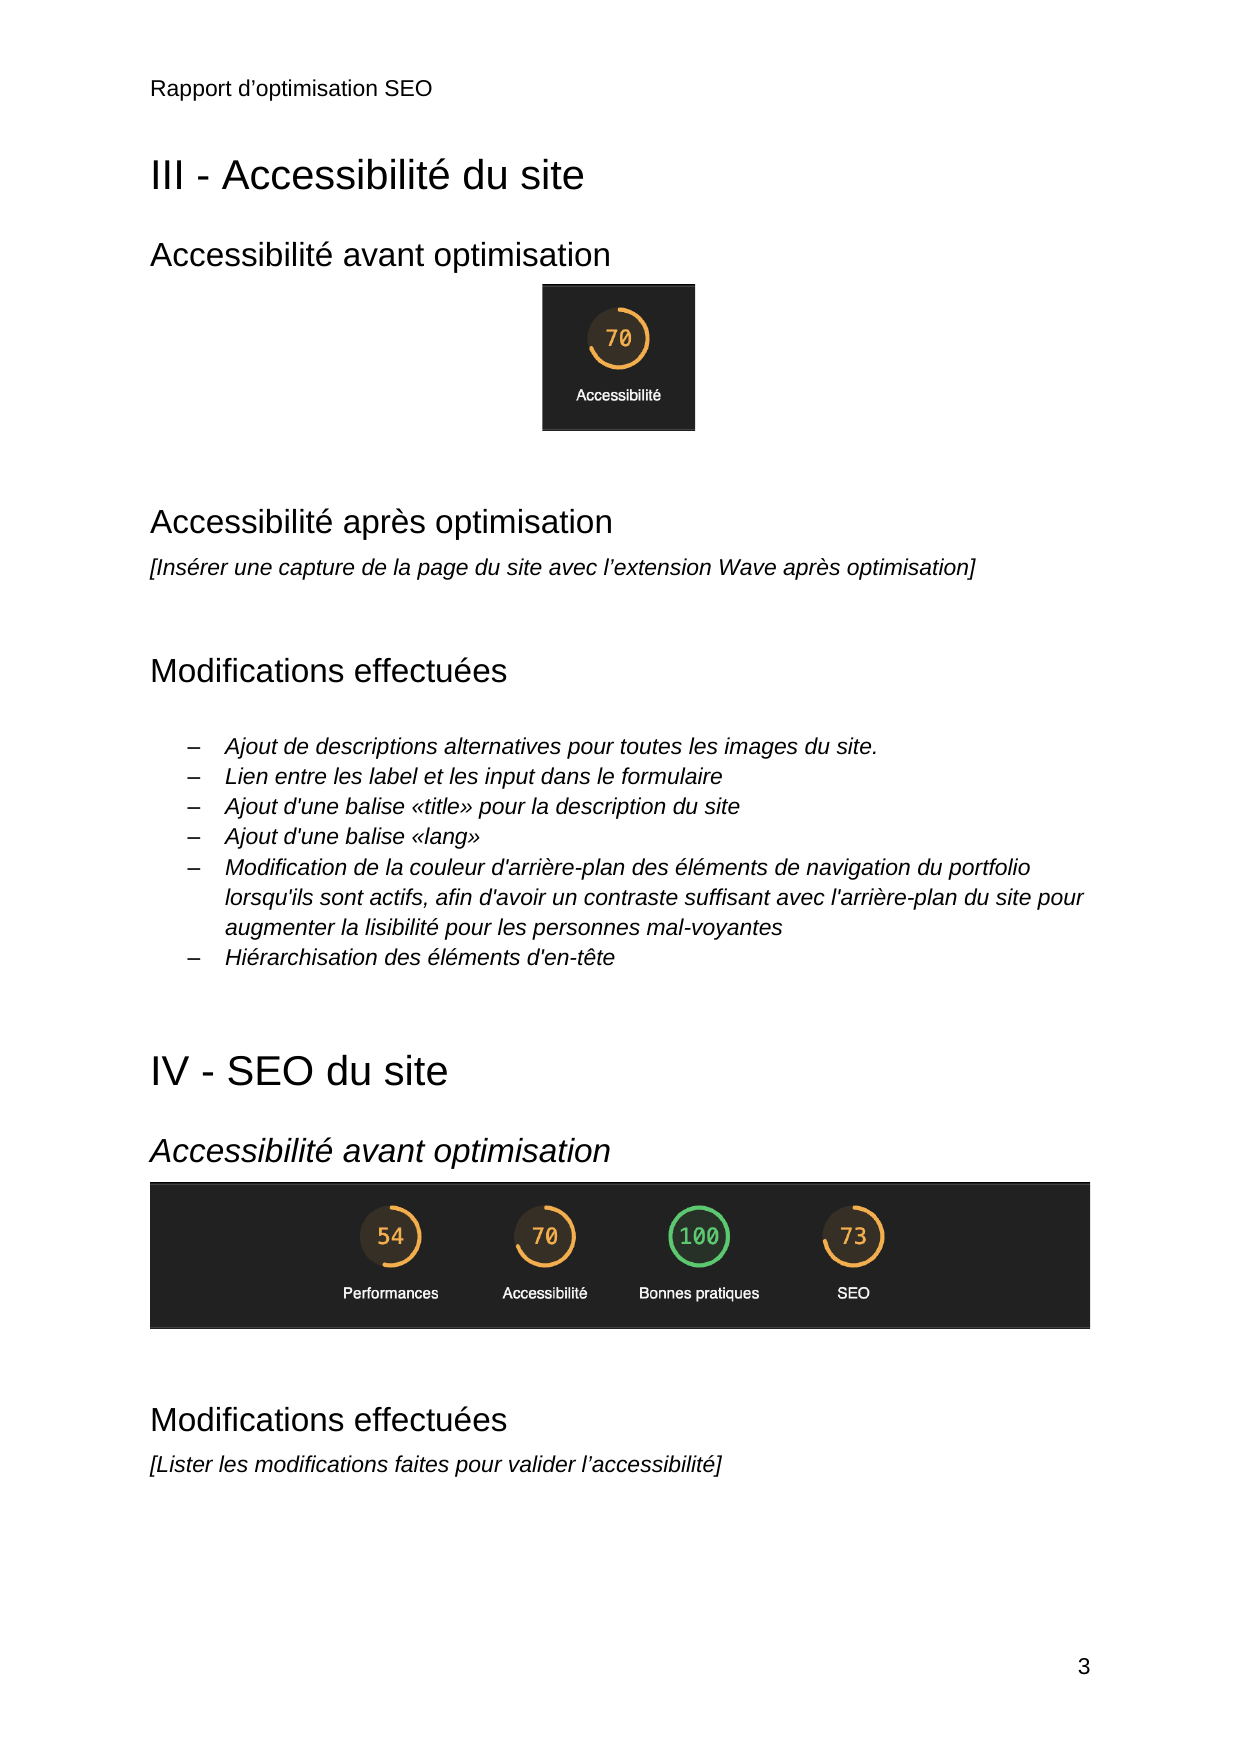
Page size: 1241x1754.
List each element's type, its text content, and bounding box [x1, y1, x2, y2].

list Lien entre les label et les input dans le formulaire [187, 763, 1090, 789]
list Ajout d'une balise «title» pour la description du site [187, 793, 1090, 819]
subtitle Modifications effectuées [150, 1400, 1090, 1439]
subtitle IV - SEO du site [150, 1046, 1090, 1094]
subtitle III - Accessibilité du site [150, 150, 1090, 198]
list Ajout de descriptions alternatives pour toutes les images du site. [187, 733, 1090, 759]
list Ajout d'une balise «lang» [187, 823, 1090, 849]
subtitle Accessibilité après optimisation [150, 503, 1090, 541]
subtitle Accessibilité avant optimisation [150, 235, 1090, 274]
text [Lister les modifications faites pour valider l’accessibilité] [150, 1451, 1090, 1478]
list Hiérarchisation des éléments d'en-tête [187, 944, 1090, 970]
text [Insérer une capture de la page du site avec l’extension Wave après optimisation] [150, 553, 1090, 580]
subtitle Modifications effectuées [150, 651, 1090, 690]
picture [150, 1182, 1091, 1329]
subtitle Accessibilité avant optimisation [150, 1132, 1090, 1170]
list Modification de la couleur d'arrière-plan des éléments de navigation du portfolio lorsqu'ils sont actifs, afin d'avoir un contraste suffisant avec l'arrière-plan du site pour augmenter la lisibilité pour les personnes mal-voyantes [187, 853, 1090, 940]
picture [542, 284, 696, 431]
